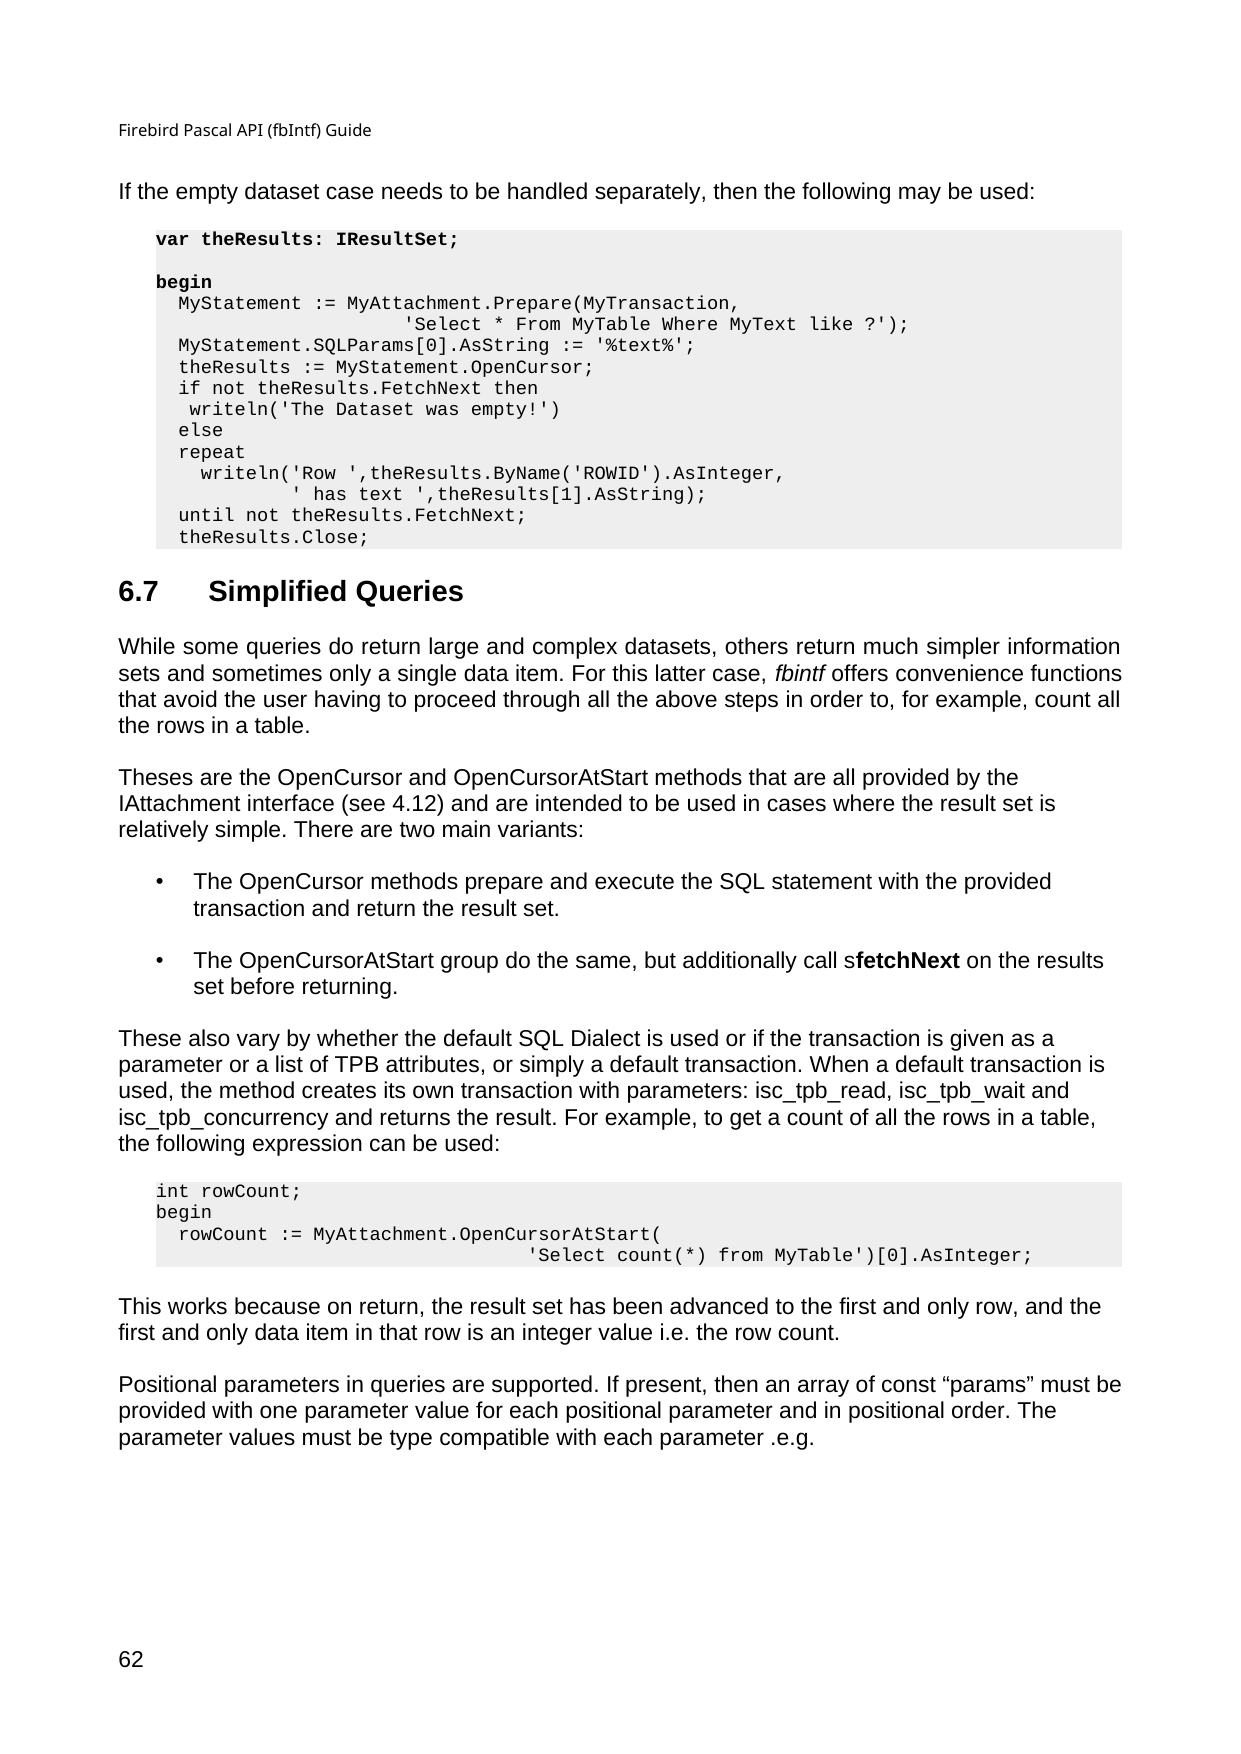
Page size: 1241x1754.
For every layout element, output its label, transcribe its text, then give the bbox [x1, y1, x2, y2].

text MyStatement.SQLParams[0].AsString := '%text%'; [156, 336, 1122, 357]
list The OpenCursorAtStart group do the same, but additionally call sfetchNext on the results set before returning. [156, 947, 1122, 999]
subtitle Simplified Queries [118, 574, 1122, 608]
text writeln('The Dataset was empty!') [156, 400, 1122, 421]
text theResults := MyStatement.OpenCursor; [156, 357, 1122, 379]
text var theResults: IResultSet; [156, 230, 1122, 251]
text 'Select count(*) from MyTable')[0].AsInteger; [156, 1246, 1122, 1267]
text int rowCount; [156, 1182, 1122, 1203]
text theResults.Close; [156, 527, 1122, 549]
text begin [156, 1203, 1122, 1224]
text until not theResults.FetchNext; [156, 506, 1122, 527]
text else [156, 421, 1122, 442]
text While some queries do return large and complex datasets, others return much simpler information sets and sometimes only a single data item. For this latter case, fbintf offers convenience functions that avoid the user having to proceed through all the above steps in order to, for example, count all the rows in a table. [118, 633, 1122, 739]
list The OpenCursor methods prepare and execute the SQL statement with the provided transaction and return the result set. [156, 868, 1122, 921]
text Positional parameters in queries are supported. If present, then an array of const “params” must be provided with one parameter value for each positional parameter and in positional order. The parameter values must be type compatible with each parameter .e.g. [118, 1371, 1122, 1450]
text If the empty dataset case needs to be handled separately, then the following may be used: [118, 178, 1122, 204]
text MyStatement := MyAttachment.Prepare(MyTransaction, [156, 294, 1122, 315]
text This works because on return, the result set has been advanced to the first and only row, and the first and only data item in that row is an integer value i.e. the row count. [118, 1293, 1122, 1345]
text rowCount := MyAttachment.OpenCursorAtStart( [156, 1224, 1122, 1246]
text 'Select * From MyTable Where MyText like ?'); [156, 315, 1122, 336]
text Theses are the OpenCursor and OpenCursorAtStart methods that are all provided by the IAttachment interface (see 4.12) and are intended to be used in cases where the result set is relatively simple. There are two main variants: [118, 764, 1122, 843]
text ' has text ',theResults[1].AsString); [156, 485, 1122, 506]
text if not theResults.FetchNext then [156, 379, 1122, 400]
text These also vary by whether the default SQL Dialect is used or if the transaction is given as a parameter or a list of TPB attributes, or simply a default transaction. When a default transaction is used, the method creates its own transaction with parameters: isc_tpb_read, isc_tpb_wait and isc_tpb_concurrency and returns the result. For example, to get a count of all the rows in a table, the following expression can be used: [118, 1025, 1122, 1157]
text repeat [156, 442, 1122, 464]
text writeln('Row ',theResults.ByName('ROWID').AsInteger, [156, 464, 1122, 485]
text begin [156, 272, 1122, 294]
